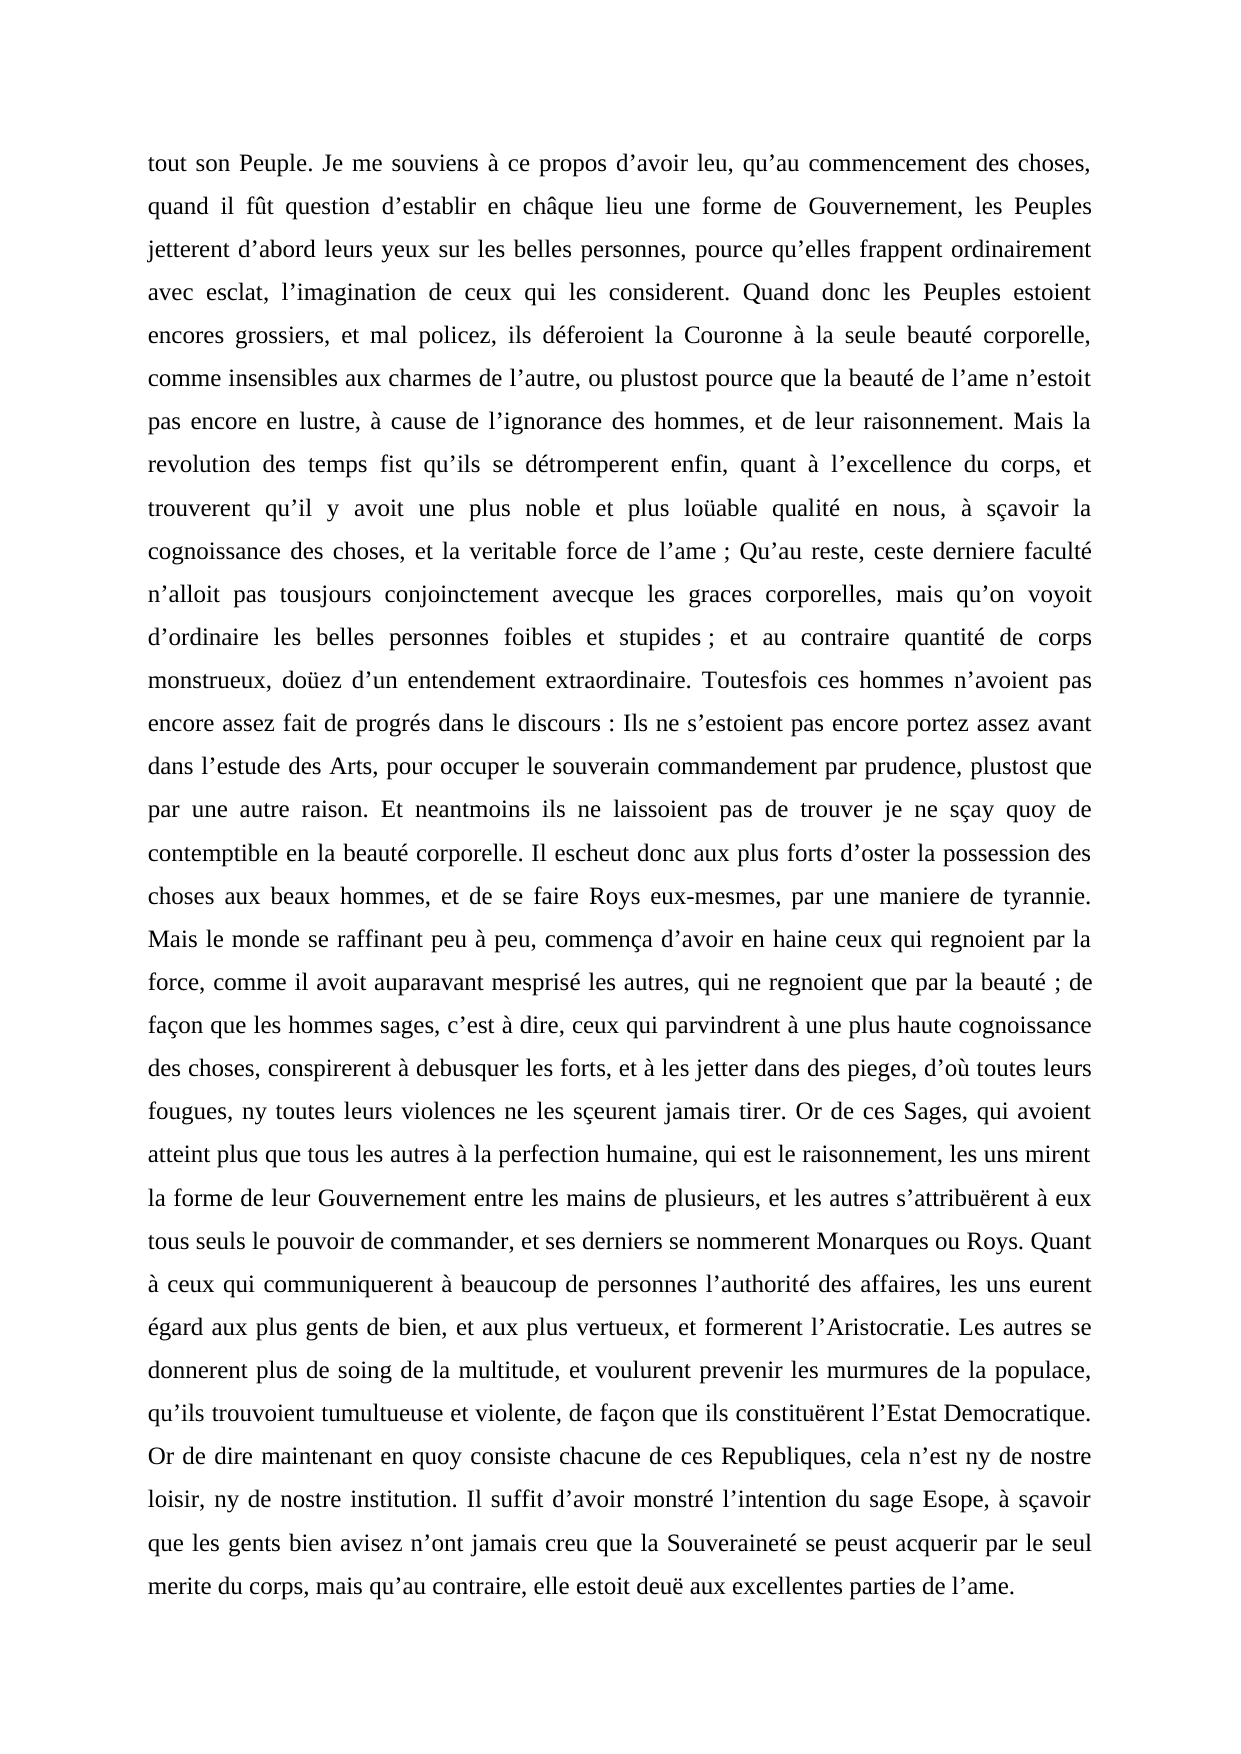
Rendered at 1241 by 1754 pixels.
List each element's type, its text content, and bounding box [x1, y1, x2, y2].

text tout son Peuple. Je me souviens à ce propos d’avoir leu, qu’au commencement des choses, quand il fût question d’establir en châque lieu une forme de Gouvernement, les Peuples jetterent d’abord leurs yeux sur les belles personnes, pource qu’elles frappent ordinairement avec esclat, l’imagination de ceux qui les considerent. Quand donc les Peuples estoient encores grossiers, et mal policez, ils déferoient la Couronne à la seule beauté corporelle, comme insensibles aux charmes de l’autre, ou plustost pource que la beauté de l’ame n’estoit pas encore en lustre, à cause de l’ignorance des hommes, et de leur raisonnement. Mais la revolution des temps fist qu’ils se détromperent enfin, quant à l’excellence du corps, et trouverent qu’il y avoit une plus noble et plus loüable qualité en nous, à sçavoir la cognoissance des choses, et la veritable force de l’ame ; Qu’au reste, ceste derniere faculté n’alloit pas tousjours conjoinctement avecque les graces corporelles, mais qu’on voyoit d’ordinaire les belles personnes foibles et stupides ; et au contraire quantité de corps monstrueux, doüez d’un entendement extraordinaire. Toutesfois ces hommes n’avoient pas encore assez fait de progrés dans le discours : Ils ne s’estoient pas encore portez assez avant dans l’estude des Arts, pour occuper le souverain commandement par prudence, plustost que par une autre raison. Et neantmoins ils ne laissoient pas de trouver je ne sçay quoy de contemptible en la beauté corporelle. Il escheut donc aux plus forts d’oster la possession des choses aux beaux hommes, et de se faire Roys eux-mesmes, par une maniere de tyrannie. Mais le monde se raffinant peu à peu, commença d’avoir en haine ceux qui regnoient par la force, comme il avoit auparavant mesprisé les autres, qui ne regnoient que par la beauté ; de façon que les hommes sages, c’est à dire, ceux qui parvindrent à une plus haute cognoissance des choses, conspirerent à debusquer les forts, et à les jetter dans des pieges, d’où toutes leurs fougues, ny toutes leurs violences ne les sçeurent jamais tirer. Or de ces Sages, qui avoient atteint plus que tous les autres à la perfection humaine, qui est le raisonnement, les uns mirent la forme de leur Gouvernement entre les mains de plusieurs, et les autres s’attribuërent à eux tous seuls le pouvoir de commander, et ses derniers se nommerent Monarques ou Roys. Quant à ceux qui communiquerent à beaucoup de personnes l’authorité des affaires, les uns eurent égard aux plus gents de bien, et aux plus vertueux, et formerent l’Aristocratie. Les autres se donnerent plus de soing de la multitude, et voulurent prevenir les murmures de la populace, qu’ils trouvoient tumultueuse et violente, de façon que ils constituërent l’Estat Democratique. Or de dire maintenant en quoy consiste chacune de ces Republiques, cela n’est ny de nostre loisir, ny de nostre institution. Il suffit d’avoir monstré l’intention du sage Esope, à sçavoir que les gents bien avisez n’ont jamais creu que la Souveraineté se peust acquerir par le seul merite du corps, mais qu’au contraire, elle estoit deuë aux excellentes parties de l’ame. [148, 148, 1093, 1599]
